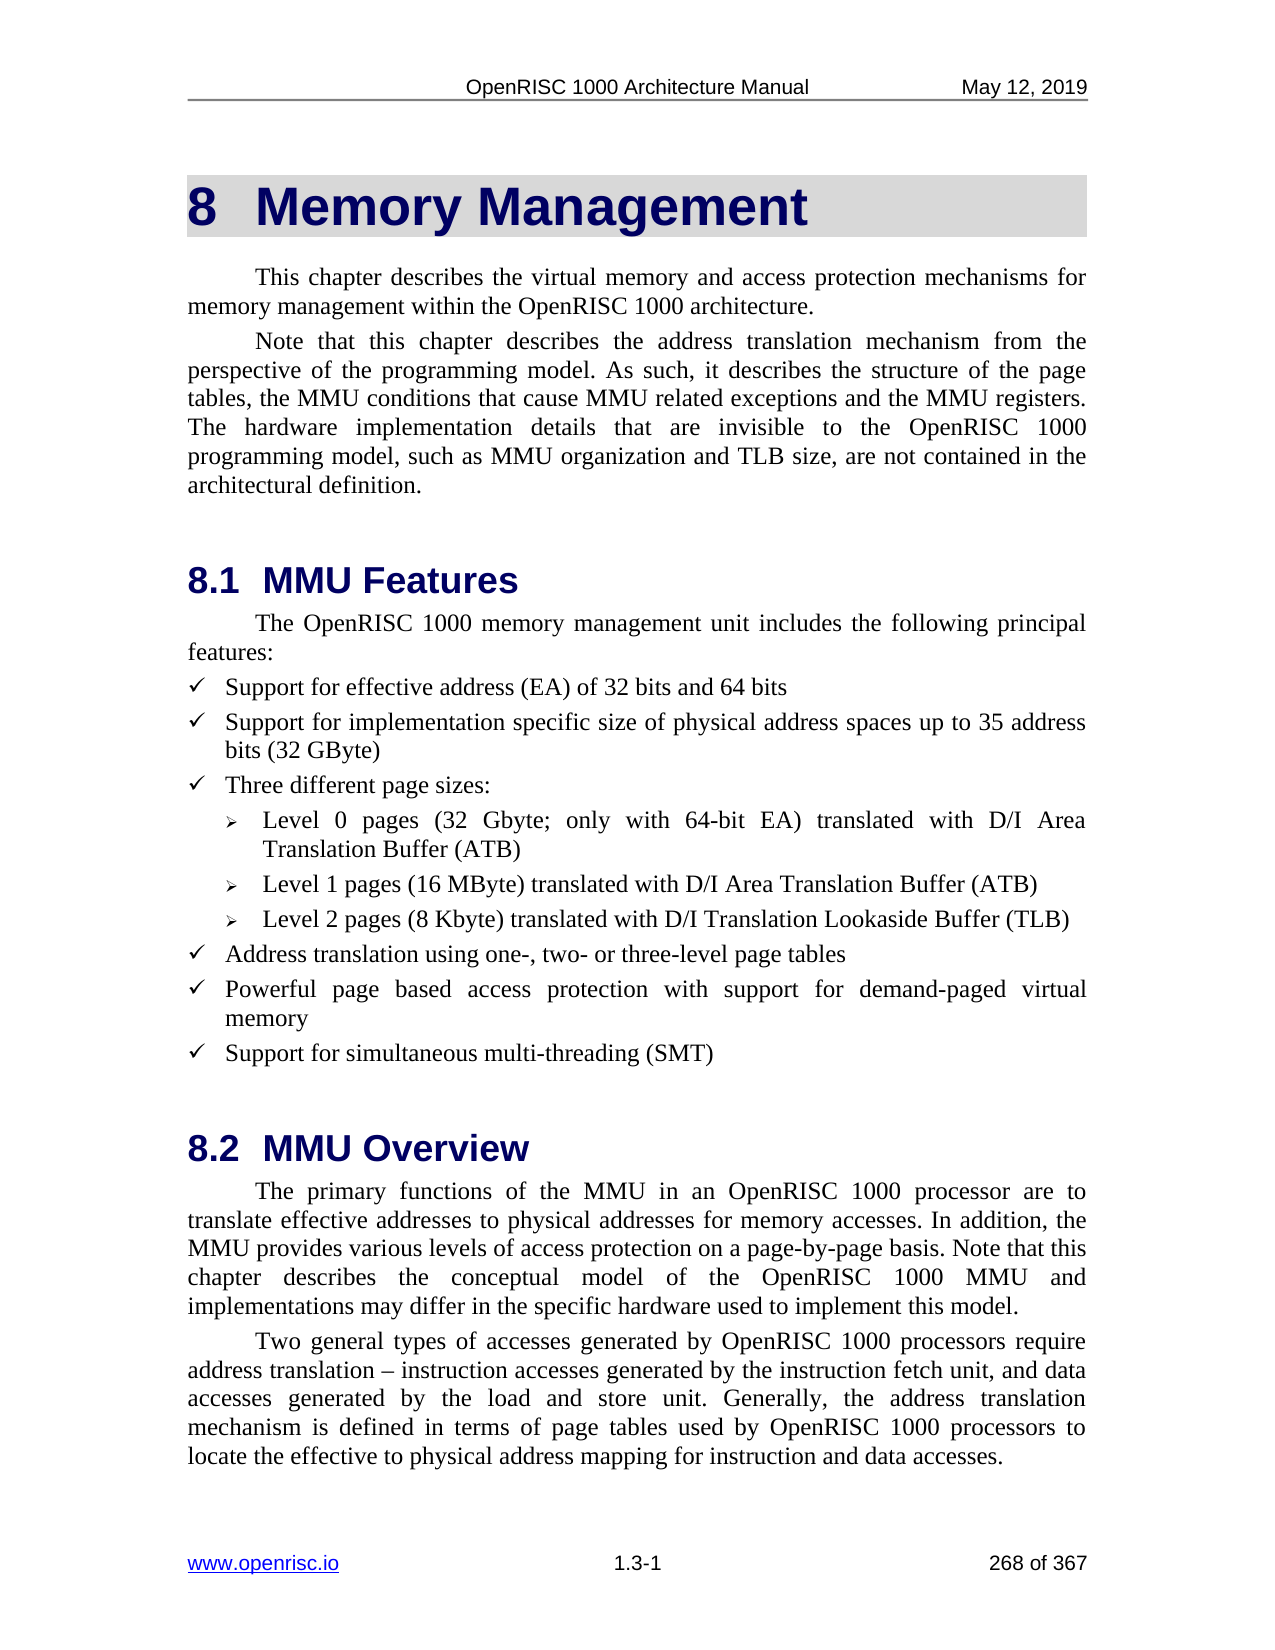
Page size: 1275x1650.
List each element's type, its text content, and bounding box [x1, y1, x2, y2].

subtitle MMU Overview [187, 1127, 1087, 1170]
list Level 0 pages (32 Gbyte; only with 64-bit EA) translated with D/I Area Translation Buffer (ATB) [225, 805, 1087, 863]
text Two general types of accesses generated by OpenRISC 1000 processors require address translation – instruction accesses generated by the instruction fetch unit, and data accesses generated by the load and store unit. Generally, the address translation mechanism is defined in terms of page tables used by OpenRISC 1000 processors to locate the effective to physical address mapping for instruction and data accesses. [187, 1326, 1087, 1470]
list Level 1 pages (16 MByte) translated with D/I Area Translation Buffer (ATB) [225, 869, 1087, 898]
list Support for simultaneous multi-threading (SMT) [187, 1038, 1087, 1067]
list Level 2 pages (8 Kbyte) translated with D/I Translation Lookaside Buffer (TLB) [225, 904, 1087, 933]
text The OpenRISC 1000 memory management unit includes the following principal features: [187, 608, 1087, 665]
list Support for effective address (EA) of 32 bits and 64 bits [187, 672, 1087, 700]
subtitle MMU Features [187, 558, 1087, 602]
list Three different page sizes: [187, 770, 1087, 799]
subtitle Memory Management [187, 175, 1087, 237]
text Note that this chapter describes the address translation mechanism from the perspective of the programming model. As such, it describes the structure of the page tables, the MMU conditions that cause MMU related exceptions and the MMU registers. The hardware implementation details that are invisible to the OpenRISC 1000 programming model, such as MMU organization and TLB size, are not contained in the architectural definition. [187, 326, 1087, 498]
list Address translation using one-, two- or three-level page tables [187, 939, 1087, 968]
list Support for implementation specific size of physical address spaces up to 35 address bits (32 GByte) [187, 707, 1087, 764]
text This chapter describes the virtual memory and access protection mechanisms for memory management within the OpenRISC 1000 architecture. [187, 262, 1087, 320]
text The primary functions of the MMU in an OpenRISC 1000 processor are to translate effective addresses to physical addresses for memory accesses. In addition, the MMU provides various levels of access protection on a page-by-page basis. Note that this chapter describes the conceptual model of the OpenRISC 1000 MMU and implementations may differ in the specific hardware used to implement this model. [187, 1176, 1087, 1320]
list Powerful page based access protection with support for demand-paged virtual memory [187, 974, 1087, 1032]
